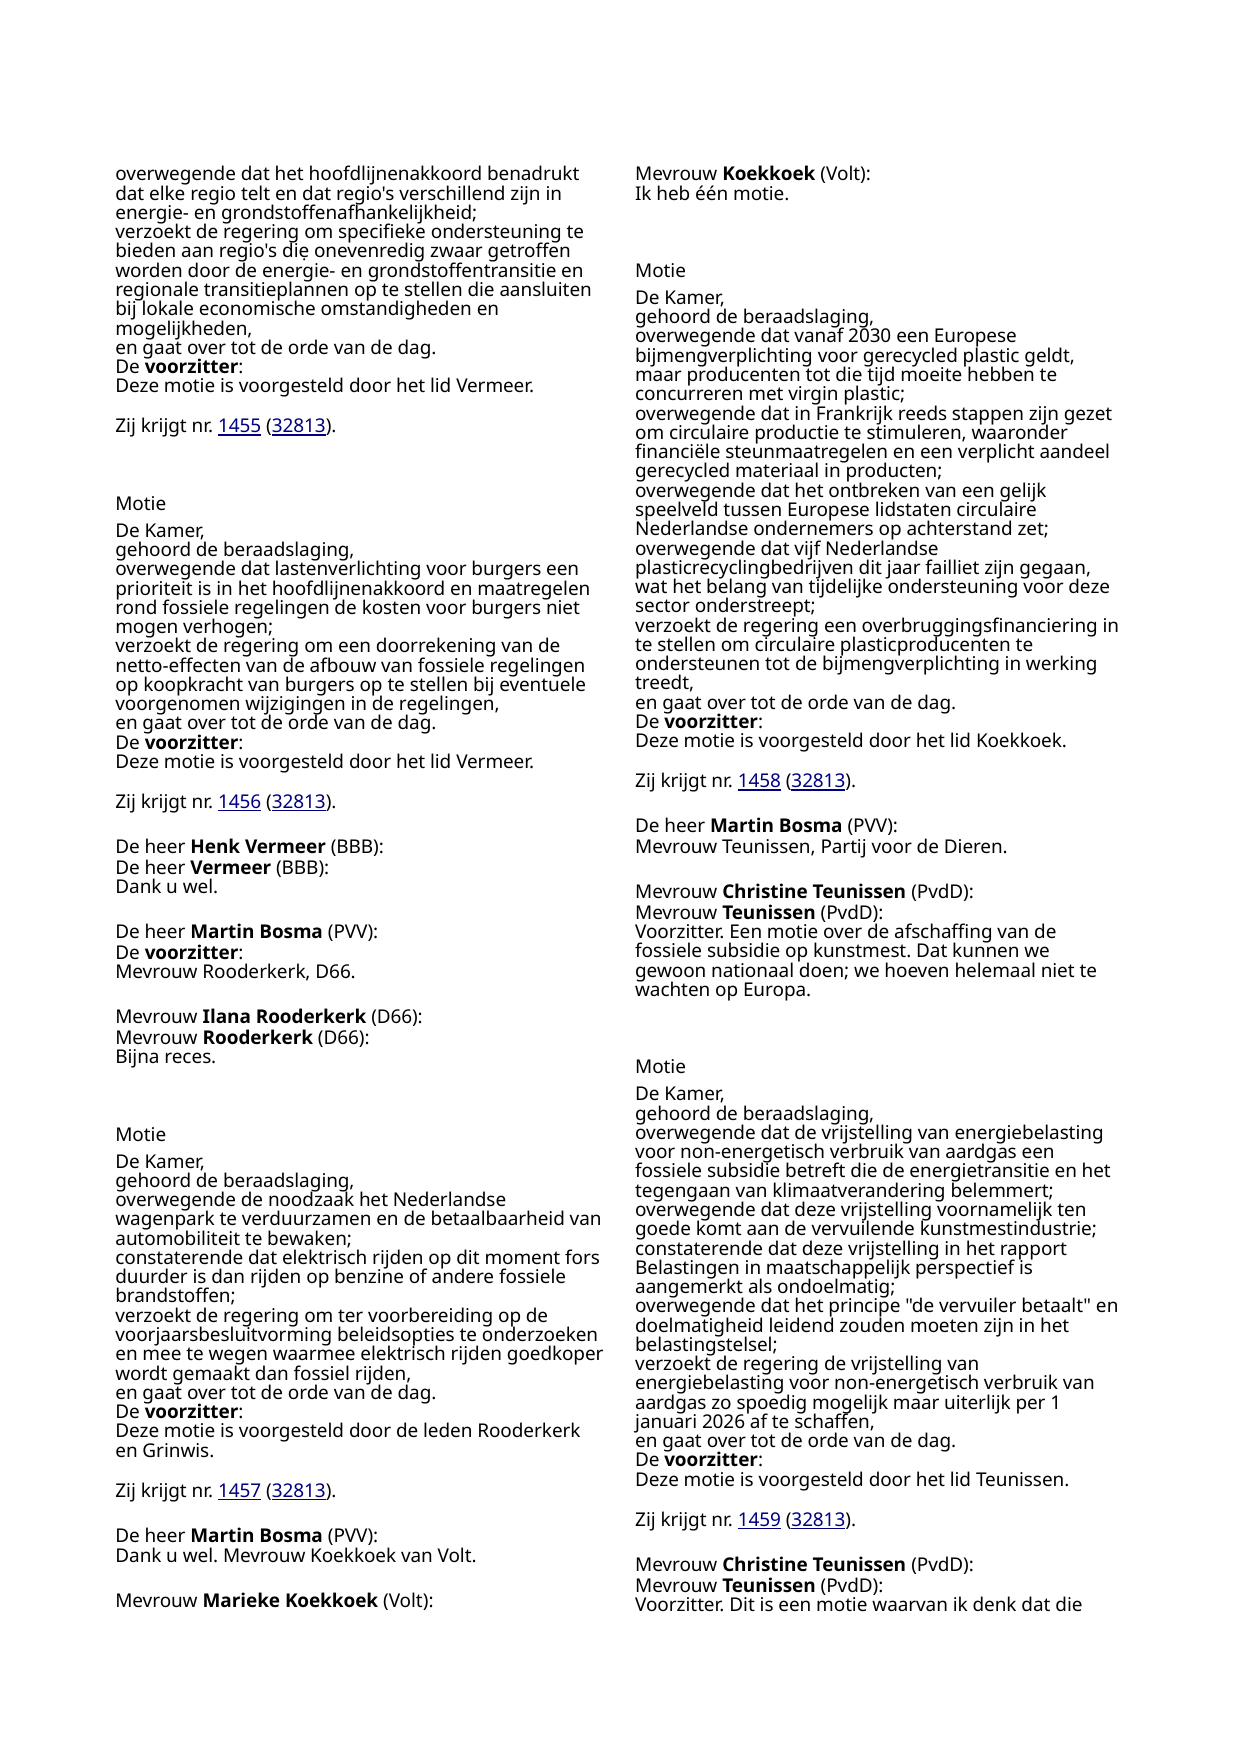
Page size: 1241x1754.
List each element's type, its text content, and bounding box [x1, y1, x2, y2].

text Mevrouw Rooderkerk, D66. [115, 963, 605, 982]
text gehoord de beraadslaging, [635, 308, 1125, 327]
text De heer Martin Bosma (PVV): [635, 812, 1125, 838]
text Bijna reces. [115, 1048, 605, 1067]
text Motie [115, 490, 605, 516]
text Deze motie is voorgesteld door het lid Vermeer. [115, 753, 605, 772]
text en gaat over tot de orde van de dag. [115, 714, 605, 734]
text Mevrouw Christine Teunissen (PvdD): [635, 1551, 1125, 1577]
text Voorzitter. Een motie over de afschaffing van de fossiele subsidie op kunstmest. Dat kunnen we gewoon nationaal doen; we hoeven helemaal niet te wachten op Europa. [635, 923, 1125, 1000]
text Zij krijgt nr. 1457 (32813). [115, 1482, 605, 1501]
text overwegende dat lastenverlichting voor burgers een prioriteit is in het hoofdlijnenakkoord en maatregelen rond fossiele regelingen de kosten voor burgers niet mogen verhogen; [115, 560, 605, 637]
text De voorzitter: [635, 1451, 1125, 1471]
text Deze motie is voorgesteld door het lid Teunissen. [635, 1471, 1125, 1490]
text De voorzitter: [635, 713, 1125, 732]
text verzoekt de regering de vrijstelling van energiebelasting voor non-energetisch verbruik van aardgas zo spoedig mogelijk maar uiterlijk per 1 januari 2026 af te schaffen, [635, 1355, 1125, 1432]
text Motie [635, 257, 1125, 283]
text en gaat over tot de orde van de dag. [635, 694, 1125, 713]
text overwegende dat deze vrijstelling voornamelijk ten goede komt aan de vervuilende kunstmestindustrie; [635, 1201, 1125, 1239]
text overwegende dat het ontbreken van een gelijk speelveld tussen Europese lidstaten circulaire Nederlandse ondernemers op achterstand zet; [635, 482, 1125, 539]
text Deze motie is voorgesteld door het lid Vermeer. [115, 377, 605, 397]
text De heer Martin Bosma (PVV): [115, 918, 605, 944]
text Mevrouw Teunissen (PvdD): [635, 904, 1125, 923]
text De Kamer, [635, 289, 1125, 308]
text verzoekt de regering om een doorrekening van de netto-effecten van de afbouw van fossiele regelingen op koopkracht van burgers op te stellen bij eventuele voorgenomen wijzigingen in de regelingen, [115, 637, 605, 714]
text De Kamer, [115, 522, 605, 541]
text De voorzitter: [115, 734, 605, 753]
text overwegende dat het principe "de vervuiler betaalt" en doelmatigheid leidend zouden moeten zijn in het belastingstelsel; [635, 1297, 1125, 1355]
text Dank u wel. Mevrouw Koekkoek van Volt. [115, 1547, 605, 1567]
text Mevrouw Teunissen, Partij voor de Dieren. [635, 838, 1125, 857]
text Deze motie is voorgesteld door het lid Koekkoek. [635, 732, 1125, 751]
text overwegende dat vanaf 2030 een Europese bijmengverplichting voor gerecycled plastic geldt, maar producenten tot die tijd moeite hebben te concurreren met virgin plastic; [635, 327, 1125, 404]
text verzoekt de regering om specifieke ondersteuning te bieden aan regio's diẹ onevenredig zwaar getroffen worden door de energie- en grondstoffentransitie en regionale transitieplannen op te stellen die aansluiten bij lokale economische omstandigheden en mogelijkheden, [115, 223, 605, 339]
text Zij krijgt nr. 1459 (32813). [635, 1511, 1125, 1530]
text overwegende dat de vrijstelling van energiebelasting voor non-energetisch verbruik van aardgas een fossiele subsidie betreft die de energietransitie en het tegengaan van klimaatverandering belemmert; [635, 1124, 1125, 1201]
text gehoord de beraadslaging, [115, 1172, 605, 1191]
text De voorzitter: [115, 1403, 605, 1422]
text en gaat over tot de orde van de dag. [635, 1432, 1125, 1451]
text gehoord de beraadslaging, [635, 1104, 1125, 1124]
text constaterende dat elektrisch rijden op dit moment fors duurder is dan rijden op benzine of andere fossiele brandstoffen; [115, 1249, 605, 1307]
text De heer Vermeer (BBB): [115, 859, 605, 878]
text en gaat over tot de orde van de dag. [115, 339, 605, 358]
text Motie [115, 1121, 605, 1147]
text De Kamer, [115, 1153, 605, 1172]
text overwegende dat vijf Nederlandse plasticrecyclingbedrijven dit jaar failliet zijn gegaan, wat het belang van tijdelijke ondersteuning voor deze sector onderstreept; [635, 539, 1125, 617]
text Mevrouw Ilana Rooderkerk (D66): [115, 1003, 605, 1029]
text De voorzitter: [115, 944, 605, 963]
text Mevrouw Marieke Koekkoek (Volt): [115, 1588, 605, 1613]
text gehoord de beraadslaging, [115, 541, 605, 560]
text overwegende de noodzaak het Nederlandse wagenpark te verduurzamen en de betaalbaarheid van automobiliteit te bewaken; [115, 1191, 605, 1249]
text Zij krijgt nr. 1458 (32813). [635, 772, 1125, 791]
text Mevrouw Christine Teunissen (PvdD): [635, 878, 1125, 904]
text en gaat over tot de orde van de dag. [115, 1384, 605, 1403]
text Mevrouw Teunissen (PvdD): [635, 1577, 1125, 1596]
text overwegende dat in Frankrijk reeds stappen zijn gezet om circulaire productie te stimuleren, waaronder financiële steunmaatregelen en een verplicht aandeel gerecycled materiaal in producten; [635, 404, 1125, 482]
text verzoekt de regering om ter voorbereiding op de voorjaarsbesluitvorming beleidsopties te onderzoeken en mee te wegen waarmee elektrisch rijden goedkoper wordt gemaakt dan fossiel rijden, [115, 1307, 605, 1384]
text Voorzitter. Dit is een motie waarvan ik denk dat die [635, 1596, 1125, 1615]
text Ik heb één motie. [635, 184, 1125, 204]
text overwegende dat het hoofdlijnenakkoord benadrukt dat elke regio telt en dat regio's verschillend zijn in energie- en grondstoffenafhankelijkheid; [115, 165, 605, 223]
text Zij krijgt nr. 1455 (32813). [115, 417, 605, 437]
text Motie [635, 1054, 1125, 1079]
text verzoekt de regering een overbruggingsfinanciering in te stellen om circulaire plasticproducenten te ondersteunen tot de bijmengverplichting in werking treedt, [635, 617, 1125, 694]
text De heer Henk Vermeer (BBB): [115, 833, 605, 859]
text Dank u wel. [115, 878, 605, 897]
text constaterende dat deze vrijstelling in het rapport Belastingen in maatschappelijk perspectief is aangemerkt als ondoelmatig; [635, 1239, 1125, 1297]
text Mevrouw Koekkoek (Volt): [635, 165, 1125, 184]
text De voorzitter: [115, 358, 605, 377]
text Zij krijgt nr. 1456 (32813). [115, 793, 605, 812]
text Deze motie is voorgesteld door de leden Rooderkerk en Grinwis. [115, 1422, 605, 1461]
text Mevrouw Rooderkerk (D66): [115, 1029, 605, 1048]
text De Kamer, [635, 1085, 1125, 1104]
text De heer Martin Bosma (PVV): [115, 1522, 605, 1547]
